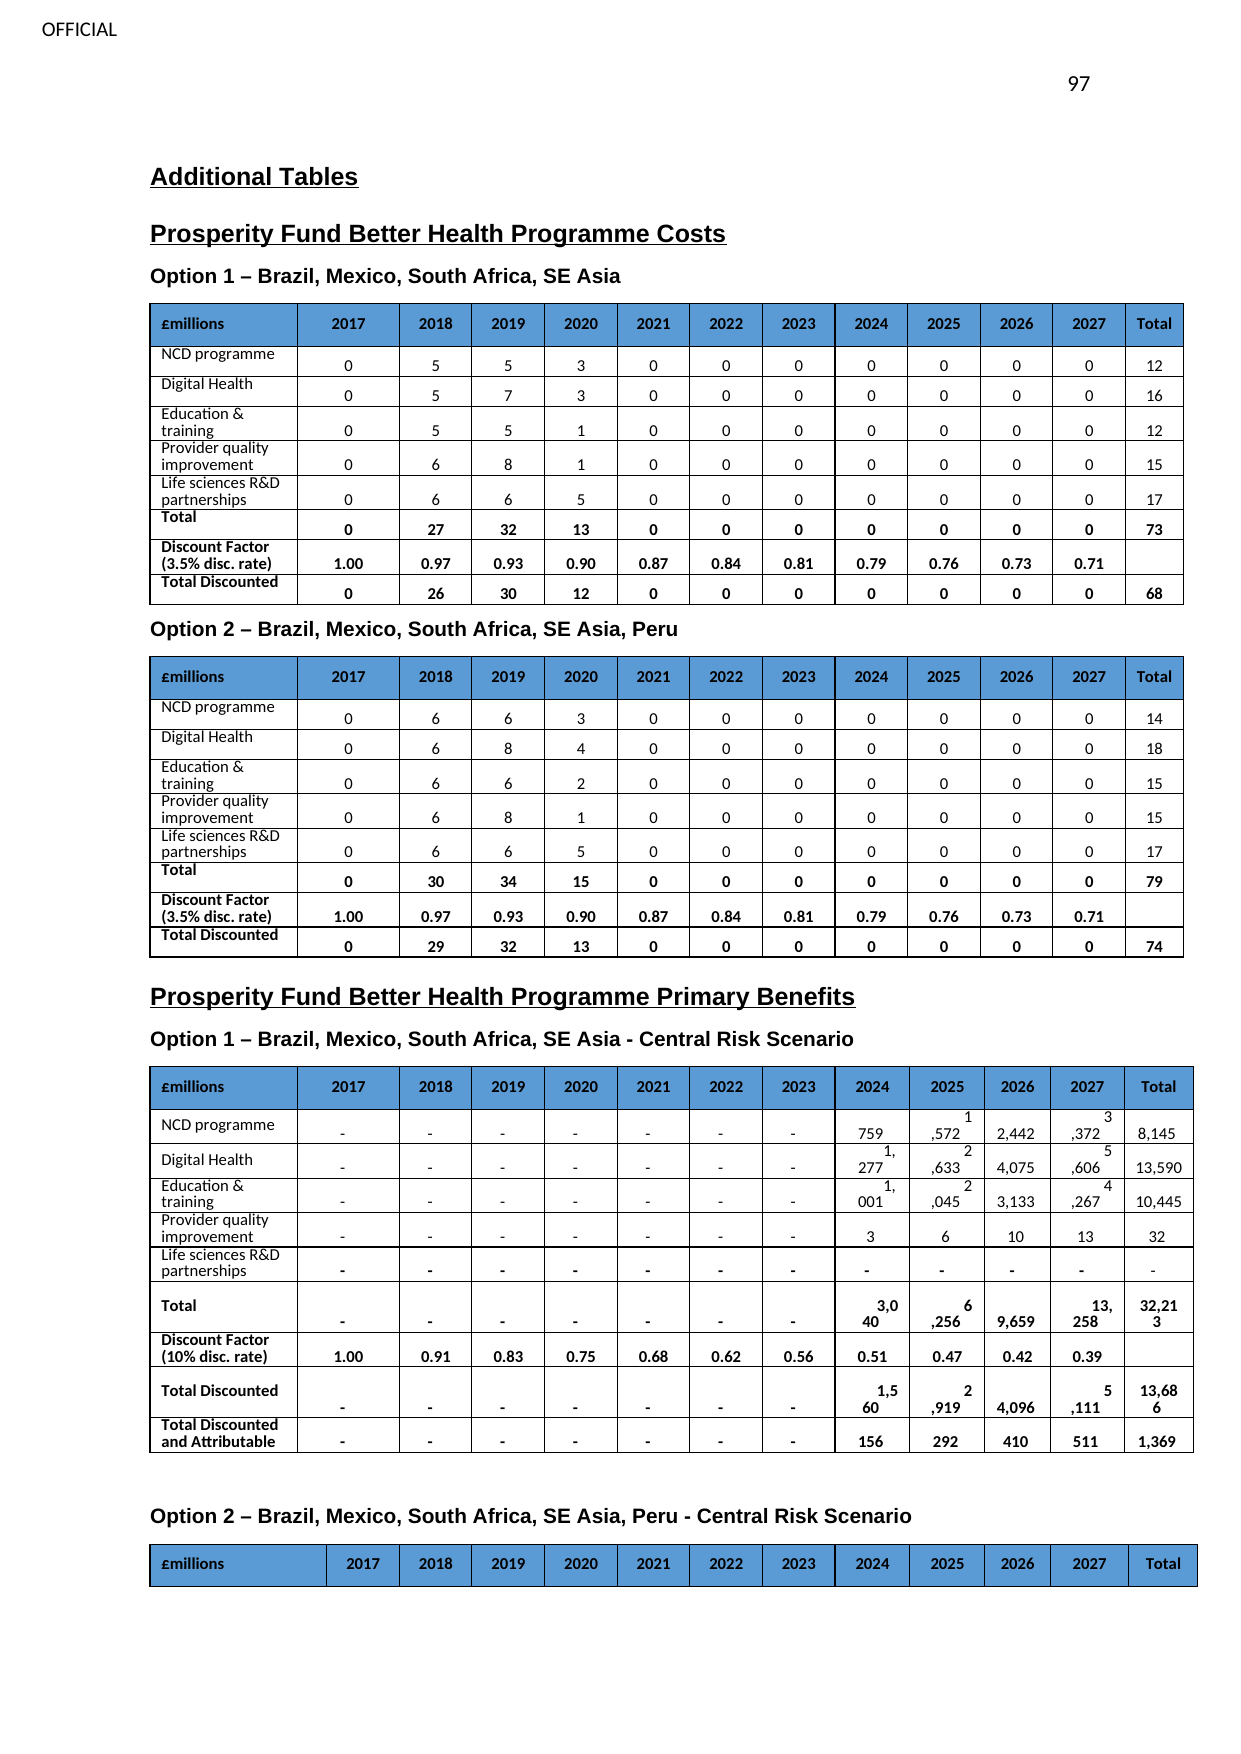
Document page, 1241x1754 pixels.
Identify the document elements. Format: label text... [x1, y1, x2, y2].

table_cell 0 [763, 407, 834, 440]
table_header 2019 [472, 1545, 544, 1586]
table_cell 1 [545, 441, 617, 475]
table_cell 0 [981, 760, 1052, 793]
text Option 1 – Brazil, Mexico, South Africa, SE Asia - Central Risk Scenario [150, 1027, 1090, 1050]
table_cell - [298, 1418, 399, 1452]
table_cell 6 [400, 829, 471, 862]
text Prosperity Fund Better Health Programme Primary Benefits [150, 982, 1090, 1010]
table_cell 7 [472, 377, 544, 406]
table_cell 1 [545, 794, 617, 828]
table_header 2022 [690, 1067, 762, 1109]
table_cell - [690, 1418, 762, 1452]
table_cell 2,633 [910, 1144, 984, 1178]
table_cell 0 [618, 760, 689, 793]
table_header 2024 [836, 1545, 909, 1586]
text Prosperity Fund Better Health Programme Costs [150, 219, 1090, 247]
table_header 2024 [836, 1067, 909, 1109]
table_header £millions [151, 1067, 297, 1109]
table_cell 10 [985, 1213, 1050, 1246]
table_cell 0.81 [763, 540, 834, 573]
table_cell 15 [1126, 441, 1183, 475]
table_cell 0 [763, 794, 834, 828]
table_cell 0 [1053, 863, 1125, 892]
table_cell 0.83 [472, 1333, 544, 1366]
table_cell - [400, 1367, 471, 1417]
table_cell 0 [981, 794, 1052, 828]
table_cell 0 [836, 575, 907, 603]
table_cell 0.71 [1053, 540, 1125, 573]
table_cell 0.97 [400, 540, 471, 573]
table_cell 0 [908, 760, 980, 793]
table_cell NCD programme [151, 347, 297, 376]
table_cell Digital Health [151, 1144, 297, 1178]
table_cell 0 [908, 476, 980, 509]
table_cell 0 [1053, 730, 1125, 759]
table_header Total [1126, 657, 1183, 699]
table_cell 759 [836, 1110, 909, 1143]
table_cell Provider quality improvement [151, 441, 297, 475]
table_header 2020 [545, 1545, 617, 1586]
table_header 2026 [981, 304, 1052, 346]
table_cell 0.93 [472, 893, 544, 926]
table_cell - [763, 1213, 834, 1246]
table_cell - [690, 1144, 762, 1178]
table_cell 0 [618, 700, 689, 729]
table_cell 0 [981, 928, 1052, 956]
table_cell 1 [545, 407, 617, 440]
table_cell 0 [1053, 575, 1125, 603]
table_cell Total [151, 510, 297, 539]
table_cell 0.75 [545, 1333, 617, 1366]
table_cell 8 [472, 441, 544, 475]
table_cell 0.87 [618, 540, 689, 573]
table_header 2021 [618, 1545, 689, 1586]
table_header 2026 [985, 1067, 1050, 1109]
table_cell 0.76 [908, 893, 980, 926]
table_cell 5 [400, 407, 471, 440]
table_cell 3 [836, 1213, 909, 1246]
table_cell 15 [1126, 760, 1183, 793]
table_cell 1,277 [836, 1144, 909, 1178]
table_header 2027 [1053, 657, 1125, 699]
table_cell 1.00 [298, 540, 399, 573]
table_cell 3,133 [985, 1179, 1050, 1212]
table_cell 0 [298, 377, 399, 406]
table_cell 1,560 [836, 1367, 909, 1417]
table_header 2023 [763, 1067, 834, 1109]
table_cell 0 [908, 377, 980, 406]
table_header 2026 [985, 1545, 1050, 1586]
text Option 2 – Brazil, Mexico, South Africa, SE Asia, Peru - Central Risk Scenario [150, 1504, 1090, 1528]
table_cell 0 [1053, 441, 1125, 475]
table_cell 0 [908, 510, 980, 539]
table_cell - [472, 1179, 544, 1212]
table_cell 0 [618, 377, 689, 406]
table_cell 27 [400, 510, 471, 539]
table_cell 0 [836, 863, 907, 892]
table_cell 0 [298, 863, 399, 892]
table_cell 0 [690, 928, 762, 956]
table_header 2017 [298, 304, 399, 346]
table_cell 5 [400, 347, 471, 376]
table_cell NCD programme [151, 1110, 297, 1143]
table_header 2019 [472, 1067, 544, 1109]
table_cell - [618, 1418, 689, 1452]
table_cell 0 [690, 760, 762, 793]
table_cell 0 [1053, 829, 1125, 862]
table_cell - [690, 1110, 762, 1143]
table_cell 0 [981, 441, 1052, 475]
table_cell 6 [400, 730, 471, 759]
table_header 2021 [618, 1067, 689, 1109]
table_header 2022 [690, 1545, 762, 1586]
table_cell 0.71 [1053, 893, 1125, 926]
table_cell 0.51 [836, 1333, 909, 1366]
table_cell 6 [472, 700, 544, 729]
table_cell - [1125, 1248, 1193, 1281]
table_cell 0 [1053, 347, 1125, 376]
table_cell 0 [618, 928, 689, 956]
table_cell 6 [400, 794, 471, 828]
table_header 2020 [545, 1067, 617, 1109]
table_cell 0 [690, 863, 762, 892]
table_cell 1,001 [836, 1179, 909, 1212]
table_cell 6 [400, 476, 471, 509]
table_cell 1.00 [298, 1333, 399, 1366]
table_cell 5,606 [1051, 1144, 1124, 1178]
table_cell 32 [472, 510, 544, 539]
table_cell 0.62 [690, 1333, 762, 1366]
table_header 2024 [836, 657, 907, 699]
table_cell 0 [1053, 928, 1125, 956]
table_cell - [472, 1282, 544, 1332]
table_header 2022 [690, 304, 762, 346]
table_cell 0.39 [1051, 1333, 1124, 1366]
table_cell - [763, 1110, 834, 1143]
table_cell 30 [400, 863, 471, 892]
table_cell 13 [1051, 1213, 1124, 1246]
table_cell Life sciences R&D partnerships [151, 829, 297, 862]
table_cell 5 [545, 829, 617, 862]
table_cell Life sciences R&D partnerships [151, 476, 297, 509]
table_cell - [690, 1179, 762, 1212]
table_cell 12 [545, 575, 617, 603]
table_cell 0 [836, 441, 907, 475]
table_cell 0 [763, 829, 834, 862]
table_header 2025 [908, 657, 980, 699]
table_cell 410 [985, 1418, 1050, 1452]
table_header 2019 [472, 657, 544, 699]
table_cell 0 [763, 347, 834, 376]
table_cell - [763, 1367, 834, 1417]
table_cell 0 [690, 476, 762, 509]
table_cell 0.81 [763, 893, 834, 926]
table_cell Digital Health [151, 377, 297, 406]
table_cell 13,686 [1125, 1367, 1193, 1417]
table_cell 17 [1126, 829, 1183, 862]
table_cell - [298, 1367, 399, 1417]
table_cell - [472, 1144, 544, 1178]
table_cell - [690, 1213, 762, 1246]
table_cell 6 [400, 700, 471, 729]
table_cell 0 [981, 730, 1052, 759]
table_cell 0 [981, 700, 1052, 729]
table_cell 0.91 [400, 1333, 471, 1366]
text Additional Tables [150, 162, 1090, 190]
table_cell 0.42 [985, 1333, 1050, 1366]
table_cell 0 [908, 407, 980, 440]
table_cell - [545, 1282, 617, 1332]
table_cell 0 [981, 377, 1052, 406]
table_cell 1,572 [910, 1110, 984, 1143]
table_cell 0 [690, 377, 762, 406]
table_cell - [400, 1418, 471, 1452]
table_cell - [763, 1282, 834, 1332]
table_cell Total Discounted and Attributable [151, 1418, 297, 1452]
table_cell 0 [1053, 377, 1125, 406]
table_cell - [618, 1144, 689, 1178]
table_cell - [400, 1282, 471, 1332]
table_header 2025 [910, 1545, 984, 1586]
table_cell Discount Factor (3.5% disc. rate) [151, 540, 297, 573]
table_cell 3 [545, 347, 617, 376]
table_cell 13 [545, 928, 617, 956]
table_cell 0 [690, 575, 762, 603]
table_cell 0 [763, 575, 834, 603]
table_cell 0 [298, 510, 399, 539]
table_cell 0.87 [618, 893, 689, 926]
table_cell - [400, 1179, 471, 1212]
table_cell - [472, 1213, 544, 1246]
table_cell 32,213 [1125, 1282, 1193, 1332]
table_cell - [472, 1110, 544, 1143]
table_cell 0 [690, 441, 762, 475]
table_cell 8 [472, 730, 544, 759]
table_cell 0 [908, 928, 980, 956]
table_cell 16 [1126, 377, 1183, 406]
table_cell Discount Factor (10% disc. rate) [151, 1333, 297, 1366]
table_cell - [298, 1110, 399, 1143]
table_cell Total Discounted [151, 1367, 297, 1417]
table_cell 0 [908, 794, 980, 828]
table_cell 0 [908, 730, 980, 759]
table_header £millions [151, 1545, 326, 1586]
table_cell 0 [981, 863, 1052, 892]
table_cell Provider quality improvement [151, 794, 297, 828]
table_cell 0.97 [400, 893, 471, 926]
table_cell - [763, 1248, 834, 1281]
table_cell 0 [298, 441, 399, 475]
table_cell - [985, 1248, 1050, 1281]
table_cell 6 [400, 760, 471, 793]
table_cell 0 [981, 476, 1052, 509]
table_cell Digital Health [151, 730, 297, 759]
table_cell 0 [618, 407, 689, 440]
table_cell 6 [472, 476, 544, 509]
table_cell 0 [618, 441, 689, 475]
table_cell - [545, 1248, 617, 1281]
table_cell 18 [1126, 730, 1183, 759]
table_cell Discount Factor (3.5% disc. rate) [151, 893, 297, 926]
table_cell 0.79 [836, 540, 907, 573]
table_header 2018 [400, 1545, 471, 1586]
table_header Total [1126, 304, 1183, 346]
table_cell 0.90 [545, 540, 617, 573]
table_header 2018 [400, 304, 471, 346]
table_cell 0.73 [981, 540, 1052, 573]
table_cell 0 [1053, 700, 1125, 729]
table_cell 0 [908, 575, 980, 603]
table_cell 3,040 [836, 1282, 909, 1332]
table_cell 13,590 [1125, 1144, 1193, 1178]
table_cell 0 [763, 377, 834, 406]
table_cell - [910, 1248, 984, 1281]
table_header 2021 [618, 304, 689, 346]
table_cell 0 [618, 829, 689, 862]
table_cell 3 [545, 377, 617, 406]
table_header 2018 [400, 1067, 471, 1109]
table_cell 3,372 [1051, 1110, 1124, 1143]
table_cell 0 [1053, 760, 1125, 793]
table_cell 5 [472, 347, 544, 376]
table_cell - [763, 1144, 834, 1178]
table_cell - [1051, 1248, 1124, 1281]
table_header 2020 [545, 657, 617, 699]
table_cell 0 [298, 476, 399, 509]
table_cell 0.79 [836, 893, 907, 926]
table_cell 0 [763, 760, 834, 793]
table_cell 0 [298, 407, 399, 440]
table_cell - [545, 1213, 617, 1246]
table_header 2023 [763, 657, 834, 699]
table_cell 0.73 [981, 893, 1052, 926]
table_cell 0 [763, 700, 834, 729]
table_cell 0 [618, 347, 689, 376]
table_cell - [545, 1110, 617, 1143]
table_cell 8,145 [1125, 1110, 1193, 1143]
table_cell - [618, 1213, 689, 1246]
table_cell 0 [836, 928, 907, 956]
table_cell - [472, 1418, 544, 1452]
table_cell 2,442 [985, 1110, 1050, 1143]
table_header 2026 [981, 657, 1052, 699]
table_cell - [298, 1179, 399, 1212]
table_cell 74 [1126, 928, 1183, 956]
table_cell 30 [472, 575, 544, 603]
table_cell 0 [908, 347, 980, 376]
table_header £millions [151, 657, 297, 699]
table_cell 0 [763, 730, 834, 759]
table_header 2027 [1051, 1545, 1128, 1586]
table_cell - [400, 1144, 471, 1178]
text Option 2 – Brazil, Mexico, South Africa, SE Asia, Peru [150, 617, 1090, 640]
table_cell 73 [1126, 510, 1183, 539]
table_cell [1126, 540, 1183, 573]
table_cell 15 [1126, 794, 1183, 828]
table_cell 0 [690, 347, 762, 376]
table_cell 2,045 [910, 1179, 984, 1212]
table_cell Education & training [151, 760, 297, 793]
table_cell - [836, 1248, 909, 1281]
table_cell 0 [836, 730, 907, 759]
table_cell - [400, 1248, 471, 1281]
table_cell - [618, 1110, 689, 1143]
table_cell 0 [298, 730, 399, 759]
table_cell - [298, 1144, 399, 1178]
table_header 2027 [1051, 1067, 1124, 1109]
text Option 1 – Brazil, Mexico, South Africa, SE Asia [150, 264, 1090, 287]
table_cell 0 [1053, 407, 1125, 440]
table_cell 10,445 [1125, 1179, 1193, 1212]
table_cell 0 [298, 575, 399, 603]
table_cell 3 [545, 700, 617, 729]
table_cell 0 [763, 441, 834, 475]
table_cell 5 [472, 407, 544, 440]
table_header 2020 [545, 304, 617, 346]
table_cell 0 [618, 794, 689, 828]
table_cell - [400, 1110, 471, 1143]
table_cell 0.68 [618, 1333, 689, 1366]
table_cell 0.56 [763, 1333, 834, 1366]
table_cell 0 [836, 829, 907, 862]
table_cell 0 [763, 476, 834, 509]
table_cell 0.84 [690, 893, 762, 926]
table_cell 0 [690, 794, 762, 828]
table_cell 1.00 [298, 893, 399, 926]
table_cell - [472, 1248, 544, 1281]
table_cell 0 [618, 510, 689, 539]
table_cell - [690, 1282, 762, 1332]
table_cell 4,096 [985, 1367, 1050, 1417]
table_cell 0.90 [545, 893, 617, 926]
table_header 2024 [836, 304, 907, 346]
table_cell 0 [981, 829, 1052, 862]
table_cell 32 [472, 928, 544, 956]
table_cell 14 [1126, 700, 1183, 729]
table_cell 0 [298, 928, 399, 956]
table_cell - [545, 1179, 617, 1212]
table_cell 5,111 [1051, 1367, 1124, 1417]
table_cell 0 [298, 760, 399, 793]
table_cell 8 [472, 794, 544, 828]
table_cell 6,256 [910, 1282, 984, 1332]
table_cell 1,369 [1125, 1418, 1193, 1452]
table_cell Total [151, 863, 297, 892]
table_cell 0 [298, 347, 399, 376]
table_cell - [618, 1248, 689, 1281]
table_cell 292 [910, 1418, 984, 1452]
table_cell 0 [981, 347, 1052, 376]
table_cell - [618, 1179, 689, 1212]
table_cell 0 [836, 407, 907, 440]
table_cell 34 [472, 863, 544, 892]
table_cell 6 [400, 441, 471, 475]
table_cell 0 [618, 575, 689, 603]
table_cell 0 [836, 760, 907, 793]
table_cell 0 [836, 377, 907, 406]
table_cell 32 [1125, 1213, 1193, 1246]
table_cell 0 [836, 476, 907, 509]
table_cell - [618, 1367, 689, 1417]
table_cell 2,919 [910, 1367, 984, 1417]
table_cell NCD programme [151, 700, 297, 729]
table_cell 0 [1053, 476, 1125, 509]
table_cell 0 [763, 928, 834, 956]
table_cell 511 [1051, 1418, 1124, 1452]
table_cell 0 [908, 441, 980, 475]
table_cell 2 [545, 760, 617, 793]
table_cell 4,267 [1051, 1179, 1124, 1212]
table_header 2022 [690, 657, 762, 699]
table_cell 0 [618, 863, 689, 892]
table_cell 79 [1126, 863, 1183, 892]
table_header 2017 [298, 657, 399, 699]
table_cell 4 [545, 730, 617, 759]
table_header 2021 [618, 657, 689, 699]
table_cell - [545, 1418, 617, 1452]
table_header 2025 [910, 1067, 984, 1109]
table_cell 0 [1053, 510, 1125, 539]
table_cell 0 [690, 829, 762, 862]
table_cell 9,659 [985, 1282, 1050, 1332]
table_cell [1126, 893, 1183, 926]
table_header 2023 [763, 1545, 834, 1586]
table_cell 15 [545, 863, 617, 892]
table_cell - [400, 1213, 471, 1246]
table_cell 4,075 [985, 1144, 1050, 1178]
table_cell 0 [836, 510, 907, 539]
table_cell 0 [690, 700, 762, 729]
table_cell 29 [400, 928, 471, 956]
table_cell - [298, 1248, 399, 1281]
table_header 2017 [327, 1545, 399, 1586]
table_cell - [763, 1179, 834, 1212]
table_cell 17 [1126, 476, 1183, 509]
table_cell 6 [472, 829, 544, 862]
table_cell - [690, 1367, 762, 1417]
table_cell Life sciences R&D partnerships [151, 1248, 297, 1281]
table_cell 0.93 [472, 540, 544, 573]
table_cell Total Discounted [151, 575, 297, 603]
table_cell Education & training [151, 1179, 297, 1212]
table_header 2017 [298, 1067, 399, 1109]
table_cell 0 [836, 347, 907, 376]
table_header £millions [151, 304, 297, 346]
table_header 2018 [400, 657, 471, 699]
table_header 2025 [908, 304, 980, 346]
table_cell 0 [298, 700, 399, 729]
table_cell 0 [908, 863, 980, 892]
table_cell 0.76 [908, 540, 980, 573]
table_cell 0 [981, 575, 1052, 603]
table_cell - [618, 1282, 689, 1332]
table_cell 12 [1126, 347, 1183, 376]
table_cell 6 [472, 760, 544, 793]
table_cell - [298, 1213, 399, 1246]
table_cell 12 [1126, 407, 1183, 440]
table_cell - [298, 1282, 399, 1332]
table_cell 0 [908, 700, 980, 729]
table_cell - [545, 1144, 617, 1178]
table_header 2023 [763, 304, 834, 346]
table_cell Education & training [151, 407, 297, 440]
table_header Total [1125, 1067, 1193, 1109]
table_header 2019 [472, 304, 544, 346]
table_cell Total [151, 1282, 297, 1332]
table_cell 26 [400, 575, 471, 603]
table_cell 0.47 [910, 1333, 984, 1366]
table_cell 6 [910, 1213, 984, 1246]
table_cell 0 [908, 829, 980, 862]
table_cell 13,258 [1051, 1282, 1124, 1332]
table_cell 0 [981, 407, 1052, 440]
table_cell 68 [1126, 575, 1183, 603]
table_cell 156 [836, 1418, 909, 1452]
table_cell 0 [690, 510, 762, 539]
table_cell 0 [1053, 794, 1125, 828]
table_cell 13 [545, 510, 617, 539]
table_header Total [1129, 1545, 1197, 1586]
table_cell 0 [836, 794, 907, 828]
table_cell [1125, 1333, 1193, 1366]
table_cell 0 [298, 794, 399, 828]
table_cell - [763, 1418, 834, 1452]
table_cell 0 [981, 510, 1052, 539]
table_cell - [472, 1367, 544, 1417]
table_cell - [545, 1367, 617, 1417]
table_cell 0 [618, 476, 689, 509]
table_cell 5 [400, 377, 471, 406]
table_cell 0 [618, 730, 689, 759]
table_cell 0 [836, 700, 907, 729]
table_cell 0 [690, 407, 762, 440]
table_cell 5 [545, 476, 617, 509]
table_cell 0.84 [690, 540, 762, 573]
table_cell 0 [763, 863, 834, 892]
table_cell - [690, 1248, 762, 1281]
table_cell Total Discounted [151, 928, 297, 956]
table_cell 0 [690, 730, 762, 759]
table_cell 0 [298, 829, 399, 862]
table_cell Provider quality improvement [151, 1213, 297, 1246]
table_cell 0 [763, 510, 834, 539]
table_header 2027 [1053, 304, 1125, 346]
